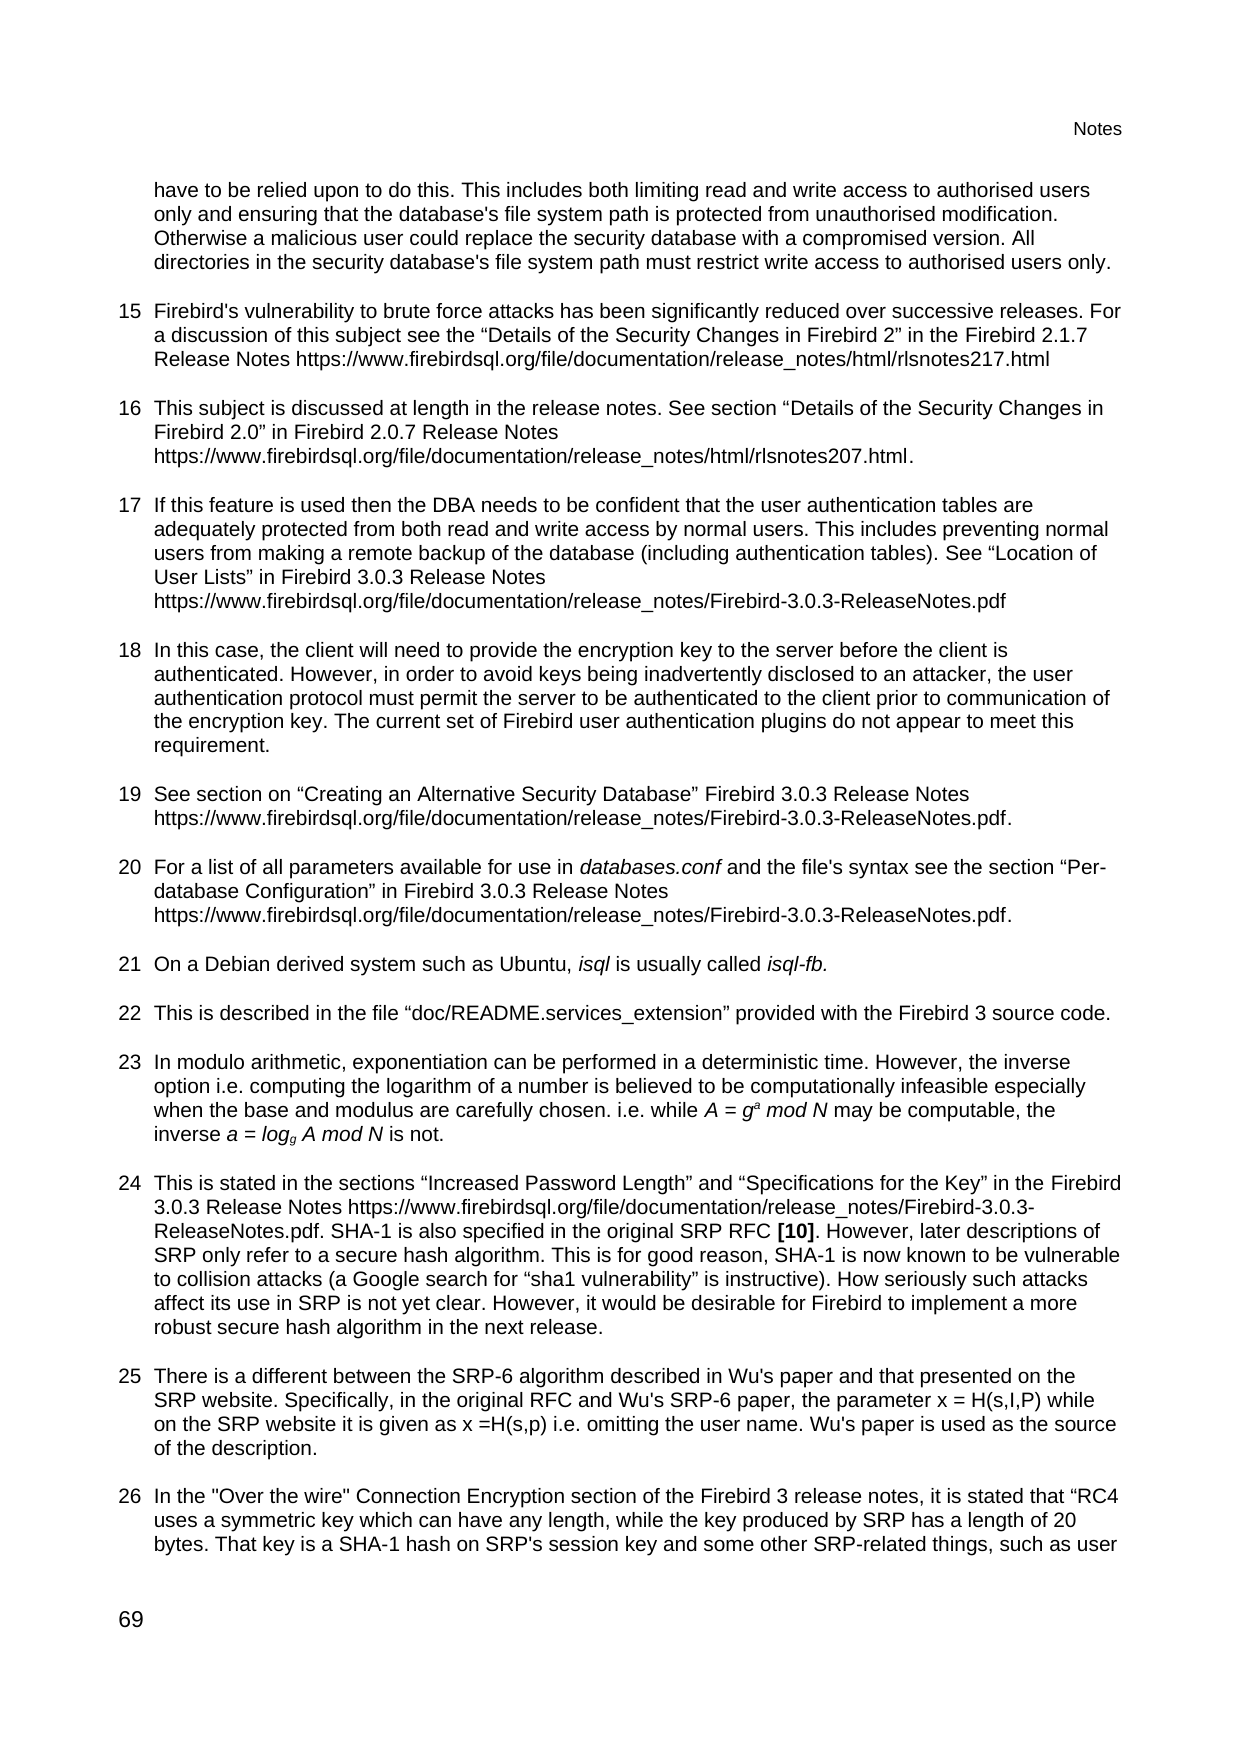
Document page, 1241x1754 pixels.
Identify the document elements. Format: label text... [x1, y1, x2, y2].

text Firebird's vulnerability to brute force attacks has been significantly reduced over successive releases. For a discussion of this subject see the “Details of the Security Changes in Firebird 2” in the Firebird 2.1.7 Release Notes https://www.firebirdsql.org/file/documentation/release_notes/html/rlsnotes217.html [118, 299, 1122, 371]
list If this feature is used then the DBA needs to be confident that the user authentication tables are adequately protected from both read and write access by normal users. This includes preventing normal users from making a remote backup of the database (including authentication tables). See “Location of User Lists” in Firebird 3.0.3 Release Notes https://www.firebirdsql.org/file/documentation/release_notes/Firebird-3.0.3-ReleaseNotes.pdf [118, 493, 1122, 612]
text For a list of all parameters available for use in databases.conf and the file's syntax see the section “Per-database Configuration” in Firebird 3.0.3 Release Notes https://www.firebirdsql.org/file/documentation/release_notes/Firebird-3.0.3-ReleaseNotes.pdf. [118, 855, 1122, 927]
list In this case, the client will need to provide the encryption key to the server before the client is authenticated. However, in order to avoid keys being inadvertently disclosed to an attacker, the user authentication protocol must permit the server to be authenticated to the client prior to communication of the encryption key. The current set of Firebird user authentication plugins do not appear to meet this requirement. [118, 637, 1122, 757]
text In the "Over the wire" Connection Encryption section of the Firebird 3 release notes, it is stated that “RC4 uses a symmetric key which can have any length, while the key produced by SRP has a length of 20 bytes. That key is a SHA-1 hash on SRP's session key and some other SRP-related things, such as user [118, 1484, 1122, 1556]
text There is a different between the SRP-6 algorithm described in Wu's paper and that presented on the SRP website. Specifically, in the original RFC and Wu's SRP-6 paper, the parameter x = H(s,I,P) while on the SRP website it is given as x =H(s,p) i.e. omitting the user name. Wu's paper is used as the source of the description. [118, 1363, 1122, 1459]
text In modulo arithmetic, exponentiation can be performed in a deterministic time. However, the inverse option i.e. computing the logarithm of a number is believed to be computationally infeasible especially when the base and modulus are carefully chosen. i.e. while A = ga mod N may be computable, the inverse a = logg A mod N is not. [118, 1050, 1122, 1146]
text This is stated in the sections “Increased Password Length” and “Specifications for the Key” in the Firebird 3.0.3 Release Notes https://www.firebirdsql.org/file/documentation/release_notes/Firebird-3.0.3-ReleaseNotes.pdf. SHA-1 is also specified in the original SRP RFC [10]. However, later descriptions of SRP only refer to a secure hash algorithm. This is for good reason, SHA-1 is now known to be vulnerable to collision attacks (a Google search for “sha1 vulnerability” is instructive). How seriously such attacks affect its use in SRP is not yet clear. However, it would be desirable for Firebird to implement a more robust secure hash algorithm in the next release. [118, 1171, 1122, 1338]
text This is described in the file “doc/README.services_extension” provided with the Firebird 3 source code. [118, 1001, 1122, 1025]
text On a Debian derived system such as Ubuntu, isql is usually called isql-fb. [118, 952, 1122, 976]
text See section on “Creating an Alternative Security Database” Firebird 3.0.3 Release Notes https://www.firebirdsql.org/file/documentation/release_notes/Firebird-3.0.3-ReleaseNotes.pdf. [118, 782, 1122, 830]
text have to be relied upon to do this. This includes both limiting read and write access to authorised users only and ensuring that the database's file system path is protected from unauthorised modification. Otherwise a malicious user could replace the security database with a compromised version. All directories in the security database's file system path must restrict write access to authorised users only. [118, 178, 1122, 274]
text This subject is discussed at length in the release notes. See section “Details of the Security Changes in Firebird 2.0” in Firebird 2.0.7 Release Notes https://www.firebirdsql.org/file/documentation/release_notes/html/rlsnotes207.html. [118, 396, 1122, 468]
